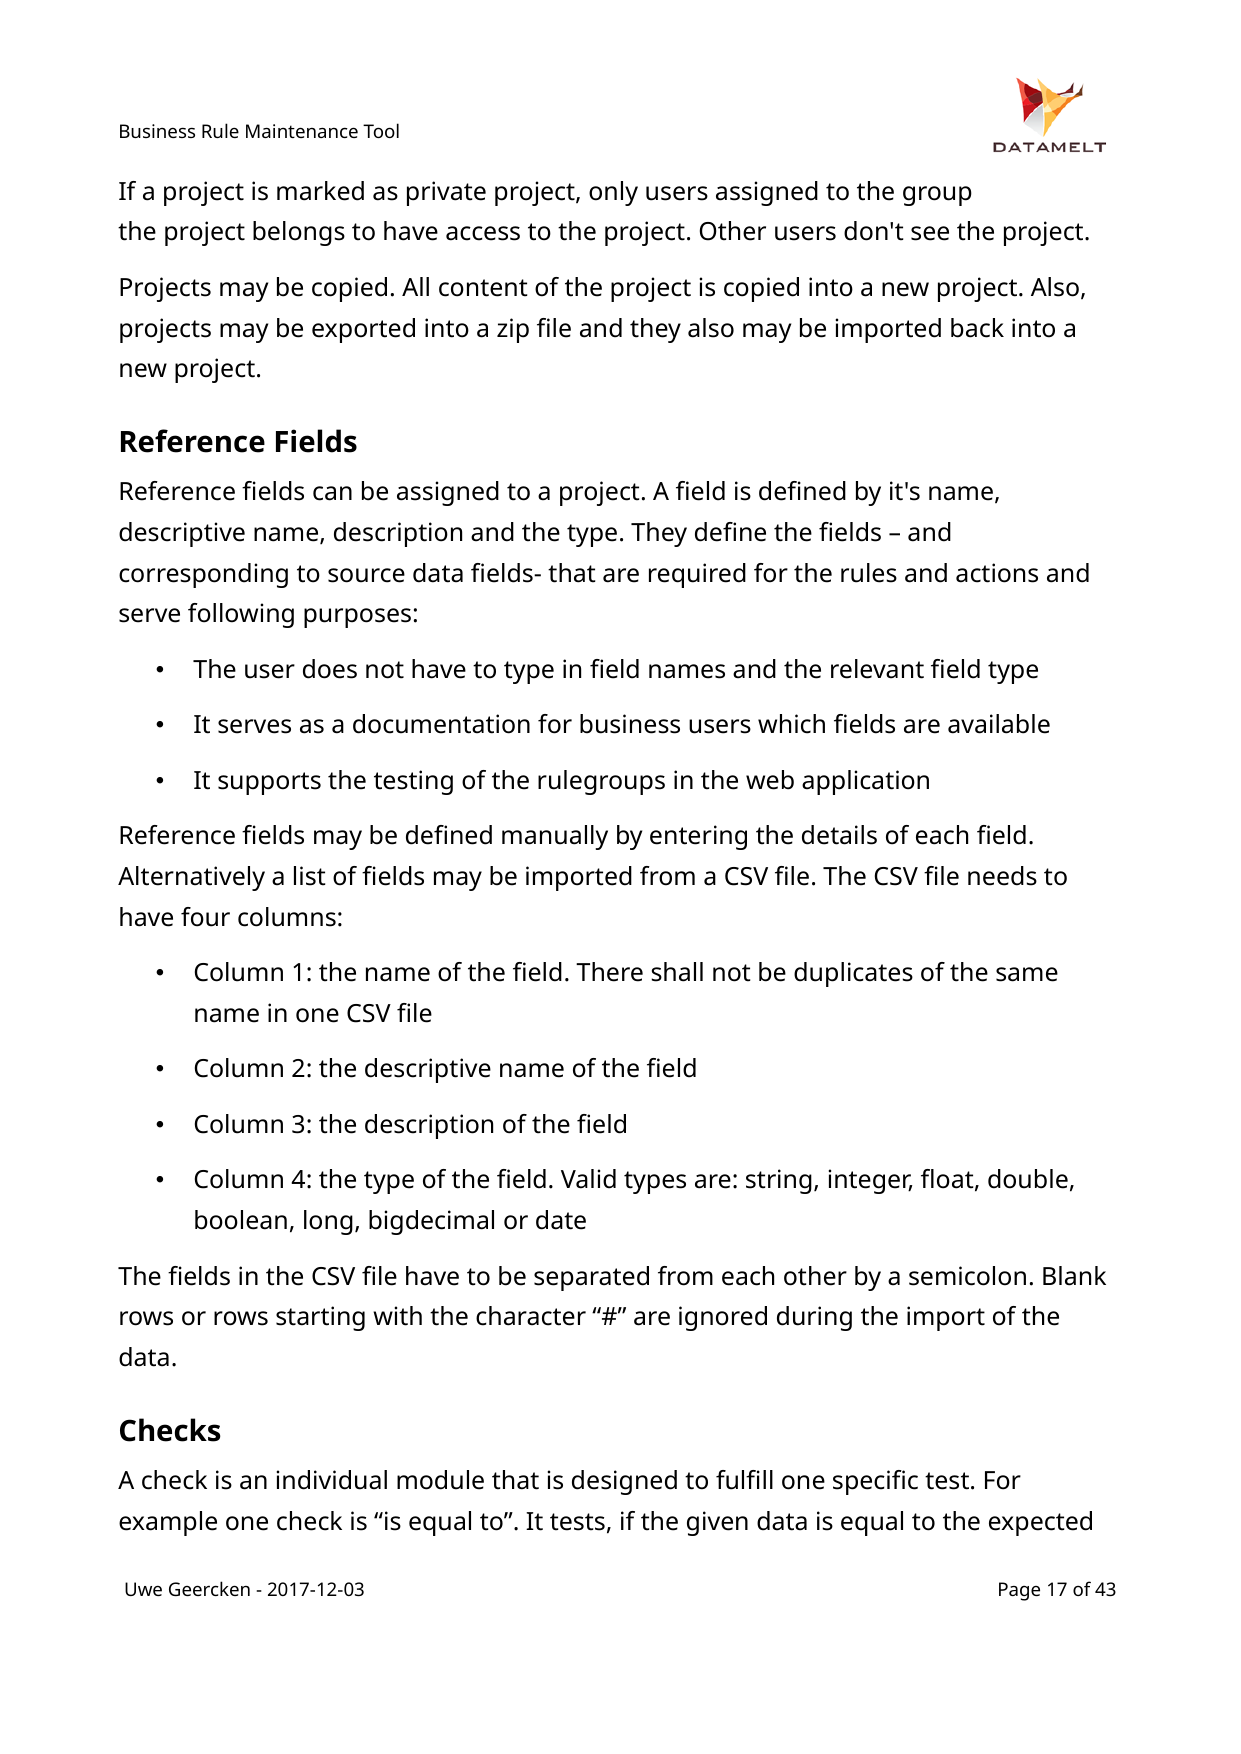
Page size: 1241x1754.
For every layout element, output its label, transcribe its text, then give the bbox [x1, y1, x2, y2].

list Column 2: the descriptive name of the field [156, 1051, 1122, 1085]
text The fields in the CSV file have to be separated from each other by a semicolon. Blank rows or rows starting with the character “#” are ignored during the import of the data. [118, 1258, 1122, 1374]
picture [992, 69, 1107, 160]
list It supports the testing of the rulegroups in the web application [156, 762, 1122, 796]
text Reference fields can be assigned to a project. A field is defined by it's name, descriptive name, description and the type. They define the fields – and corresponding to source data fields- that are required for the rules and actions and serve following purposes: [118, 474, 1122, 630]
list The user does not have to type in field names and the relevant field type [156, 652, 1122, 686]
text If a project is marked as private project, only users assigned to the group the project belongs to have access to the project. Other users don't see the project. [118, 173, 1122, 248]
subtitle Reference Fields [118, 421, 1122, 461]
subtitle Checks [118, 1410, 1122, 1450]
list Column 4: the type of the field. Valid types are: string, integer, float, double, boolean, long, bigdecimal or date [156, 1162, 1122, 1237]
text A check is an individual module that is designed to fulfill one specific test. For example one check is “is equal to”. It tests, if the given data is equal to the expected [118, 1462, 1122, 1537]
text Projects may be copied. All content of the project is copied into a new project. Also, projects may be exported into a zip file and they also may be imported back into a new project. [118, 269, 1122, 385]
list Column 1: the name of the field. There shall not be duplicates of the same name in one CSV file [156, 955, 1122, 1030]
list It serves as a documentation for business users which fields are available [156, 707, 1122, 741]
list Column 3: the description of the field [156, 1107, 1122, 1141]
text Reference fields may be defined manually by entering the details of each field. Alternatively a list of fields may be imported from a CSV file. The CSV file needs to have four columns: [118, 818, 1122, 933]
